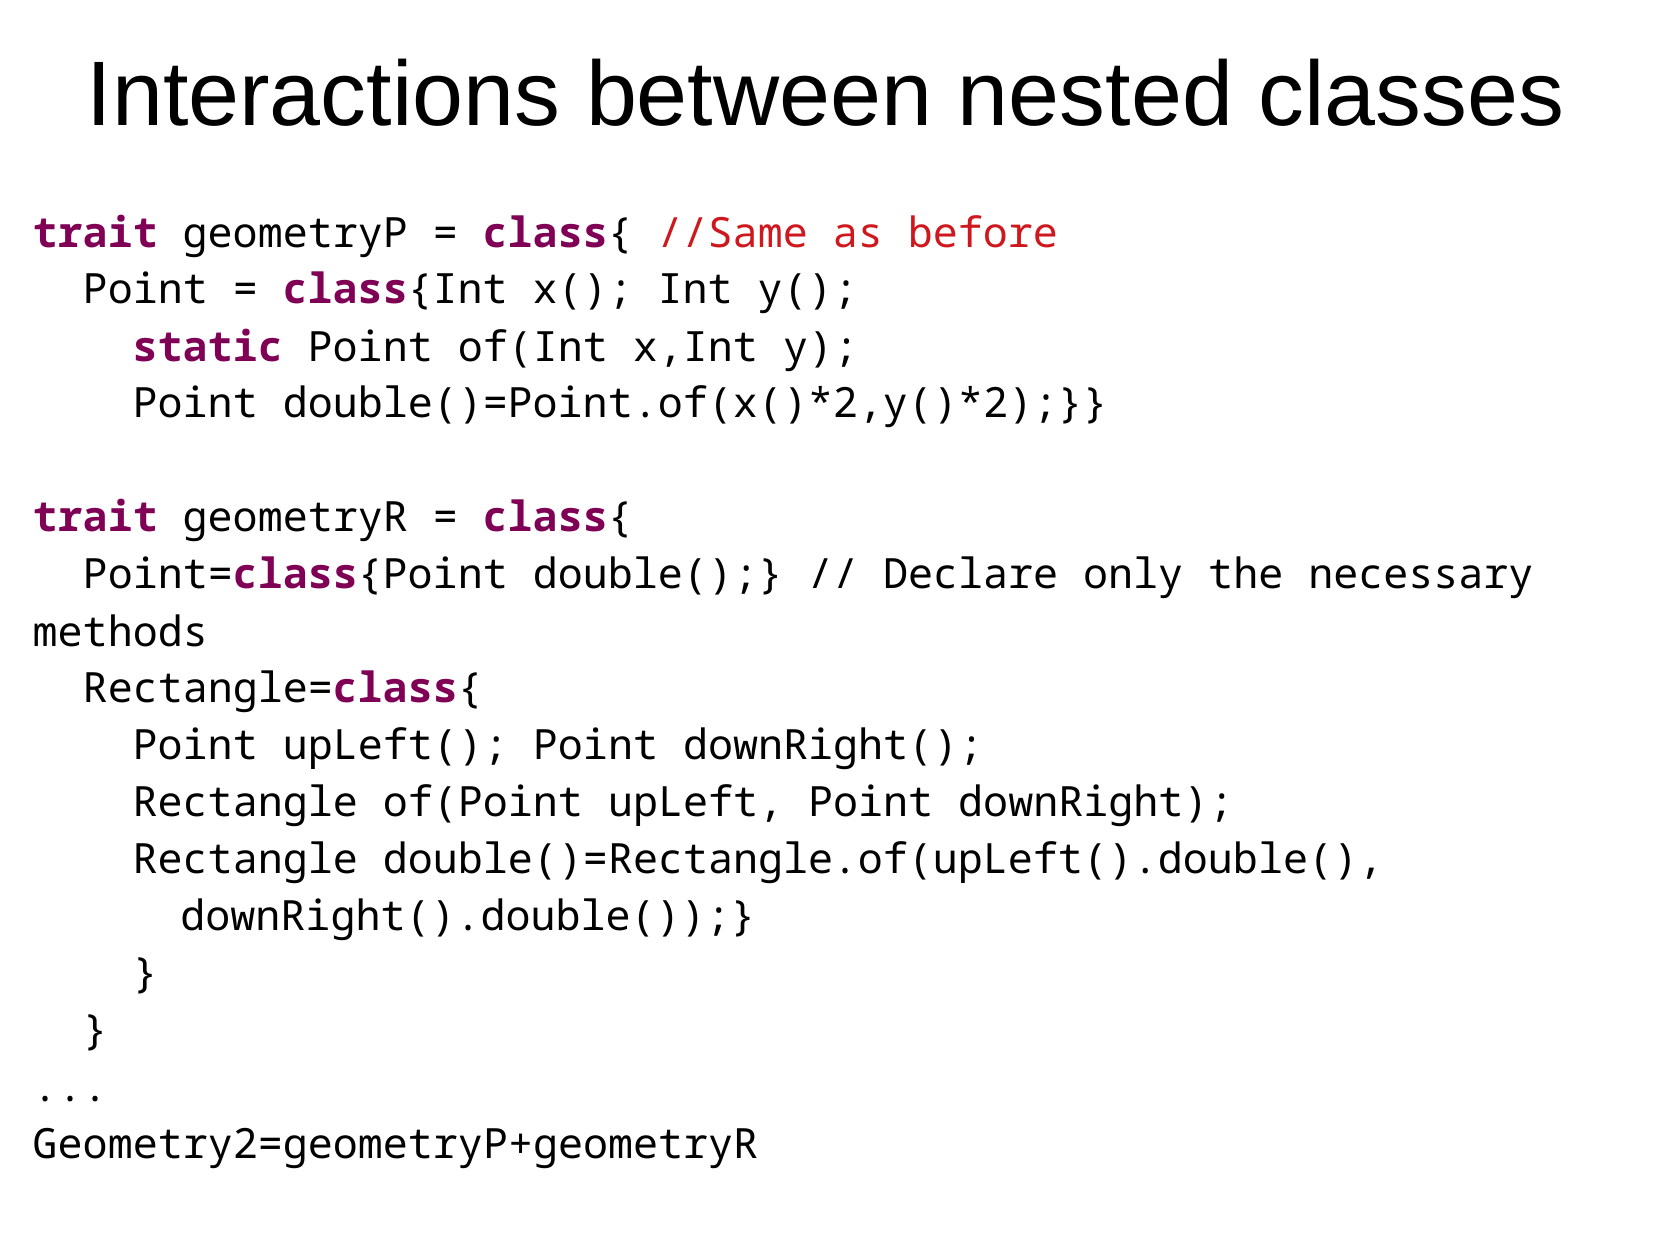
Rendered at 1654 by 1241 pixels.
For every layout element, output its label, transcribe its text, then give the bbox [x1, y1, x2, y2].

title Interactions between nested classes [82, 0, 1571, 194]
text_box trait geometryP = class{ //Same as before Point = class{Int x(); Int y(); static Point of(Int x,Int y); Point double()=Point.of(x()*2,y()*2);}} trait geometryR = class{ Point=class{Point double();} // Declare only the necessary methods Rectangle=class{ Point upLeft(); Point downRight(); Rectangle of(Point upLeft, Point downRight); Rectangle double()=Rectangle.of(upLeft().double(), downRight().double());} } } ... Geometry2=geometryP+geometryR [17, 194, 1654, 1034]
